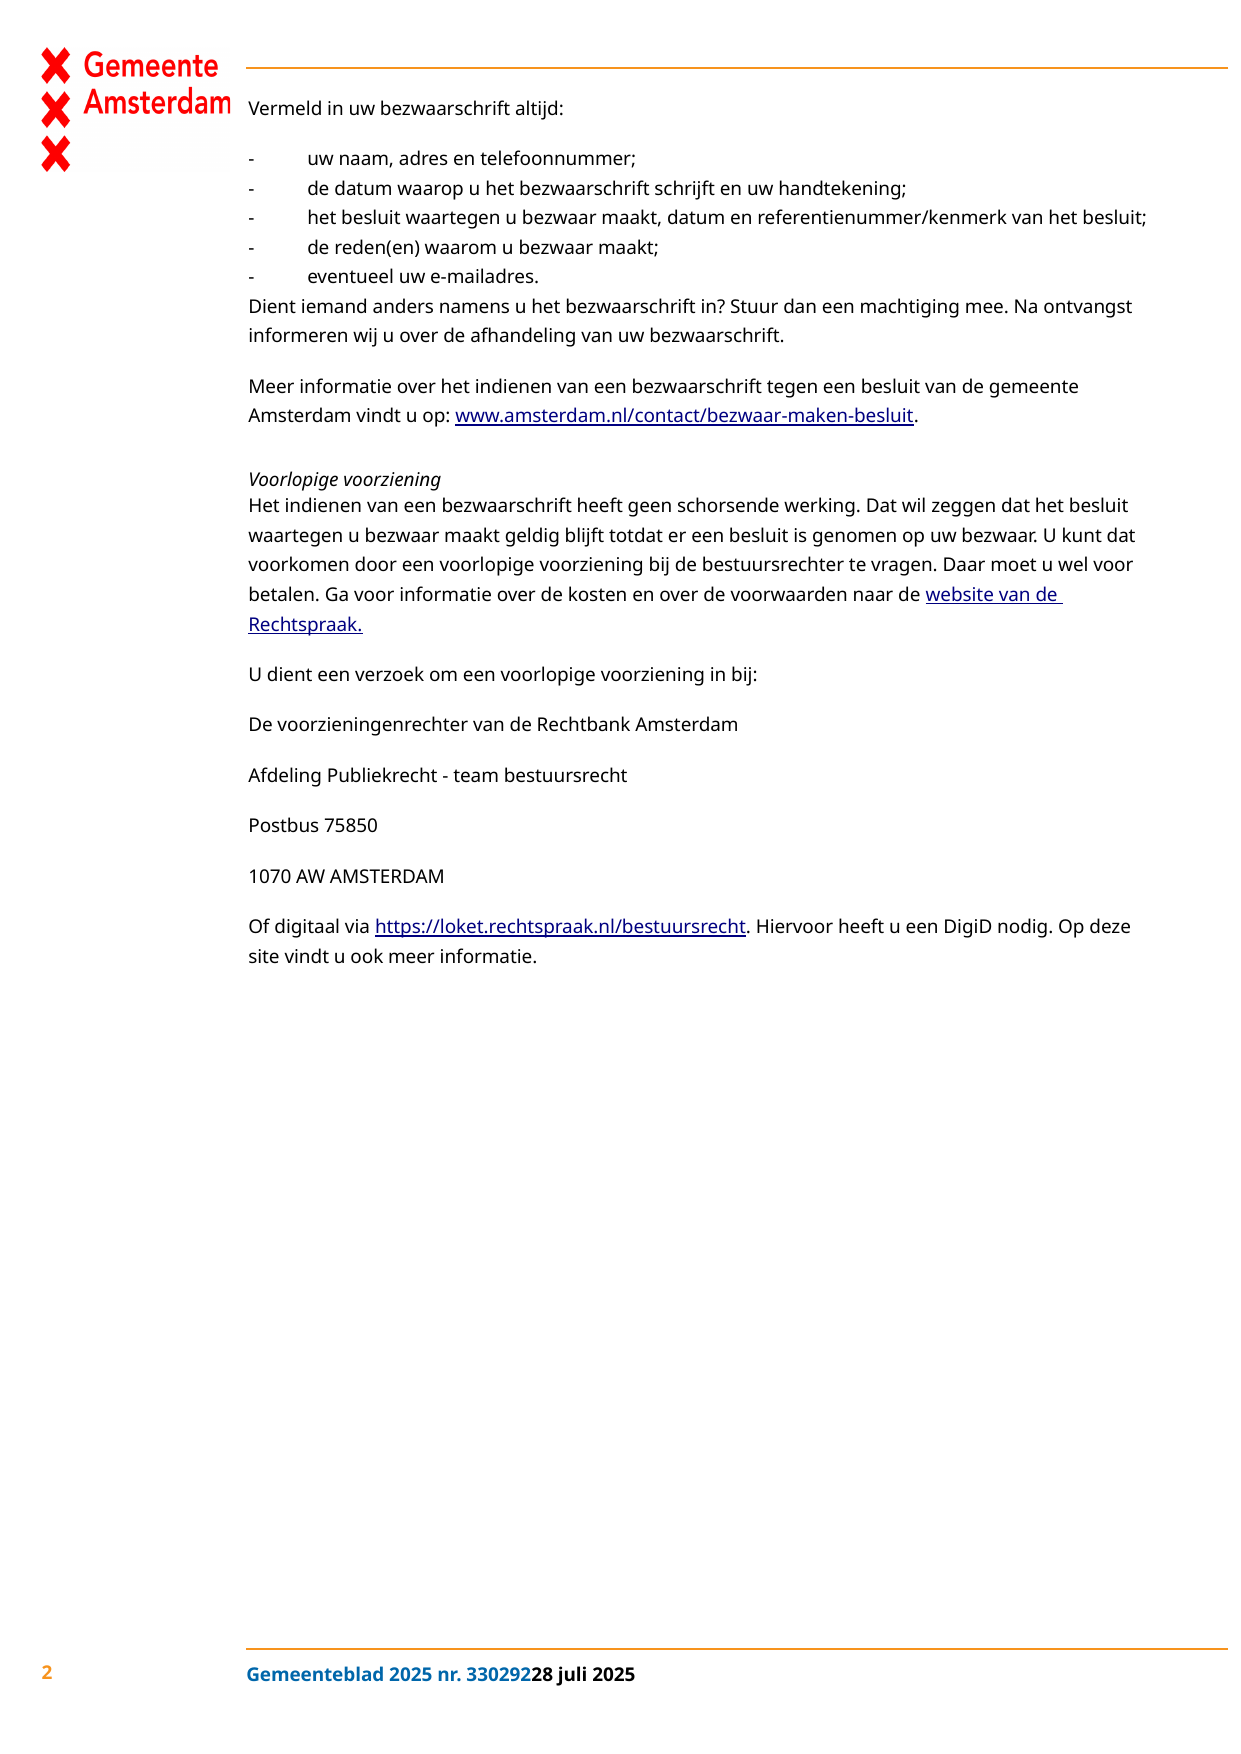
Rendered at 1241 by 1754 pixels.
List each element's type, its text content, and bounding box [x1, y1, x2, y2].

picture [41, 47, 231, 172]
list eventueel uw e-mailadres. [248, 263, 1152, 289]
text Meer informatie over het indienen van een bezwaarschrift tegen een besluit van de gemeente Amsterdam vindt u op: www.amsterdam.nl/contact/bezwaar-maken-besluit. [248, 373, 1152, 428]
list uw naam, adres en telefoonnummer; [248, 145, 1152, 171]
list het besluit waartegen u bezwaar maakt, datum en referentienummer/kenmerk van het besluit; [248, 204, 1152, 230]
text De voorzieningenrechter van de Rechtbank Amsterdam [248, 712, 1152, 737]
text 1070 AW AMSTERDAM [248, 863, 1152, 888]
text U dient een verzoek om een voorlopige voorziening in bij: [248, 661, 1152, 687]
list de datum waarop u het bezwaarschrift schrijft en uw handtekening; [248, 175, 1152, 201]
text Of digitaal via https://loket.rechtspraak.nl/bestuursrecht. Hiervoor heeft u een DigiD nodig. Op deze site vindt u ook meer informatie. [248, 913, 1152, 968]
text Dient iemand anders namens u het bezwaarschrift in? Stuur dan een machtiging mee. Na ontvangst informeren wij u over de afhandeling van uw bezwaarschrift. [248, 293, 1152, 348]
text Vermeld in uw bezwaarschrift altijd: [248, 95, 1152, 121]
text Het indienen van een bezwaarschrift heeft geen schorsende werking. Dat wil zeggen dat het besluit waartegen u bezwaar maakt geldig blijft totdat er een besluit is genomen op uw bezwaar. U kunt dat voorkomen door een voorlopige voorziening bij de bestuursrechter te vragen. Daar moet u wel voor betalen. Ga voor informatie over de kosten en over de voorwaarden naar de website van de Rechtspraak. [248, 492, 1152, 636]
text Afdeling Publiekrecht - team bestuursrecht [248, 762, 1152, 788]
text Voorlopige voorziening [248, 467, 1152, 492]
text Postbus 75850 [248, 812, 1152, 838]
list de reden(en) waarom u bezwaar maakt; [248, 234, 1152, 260]
